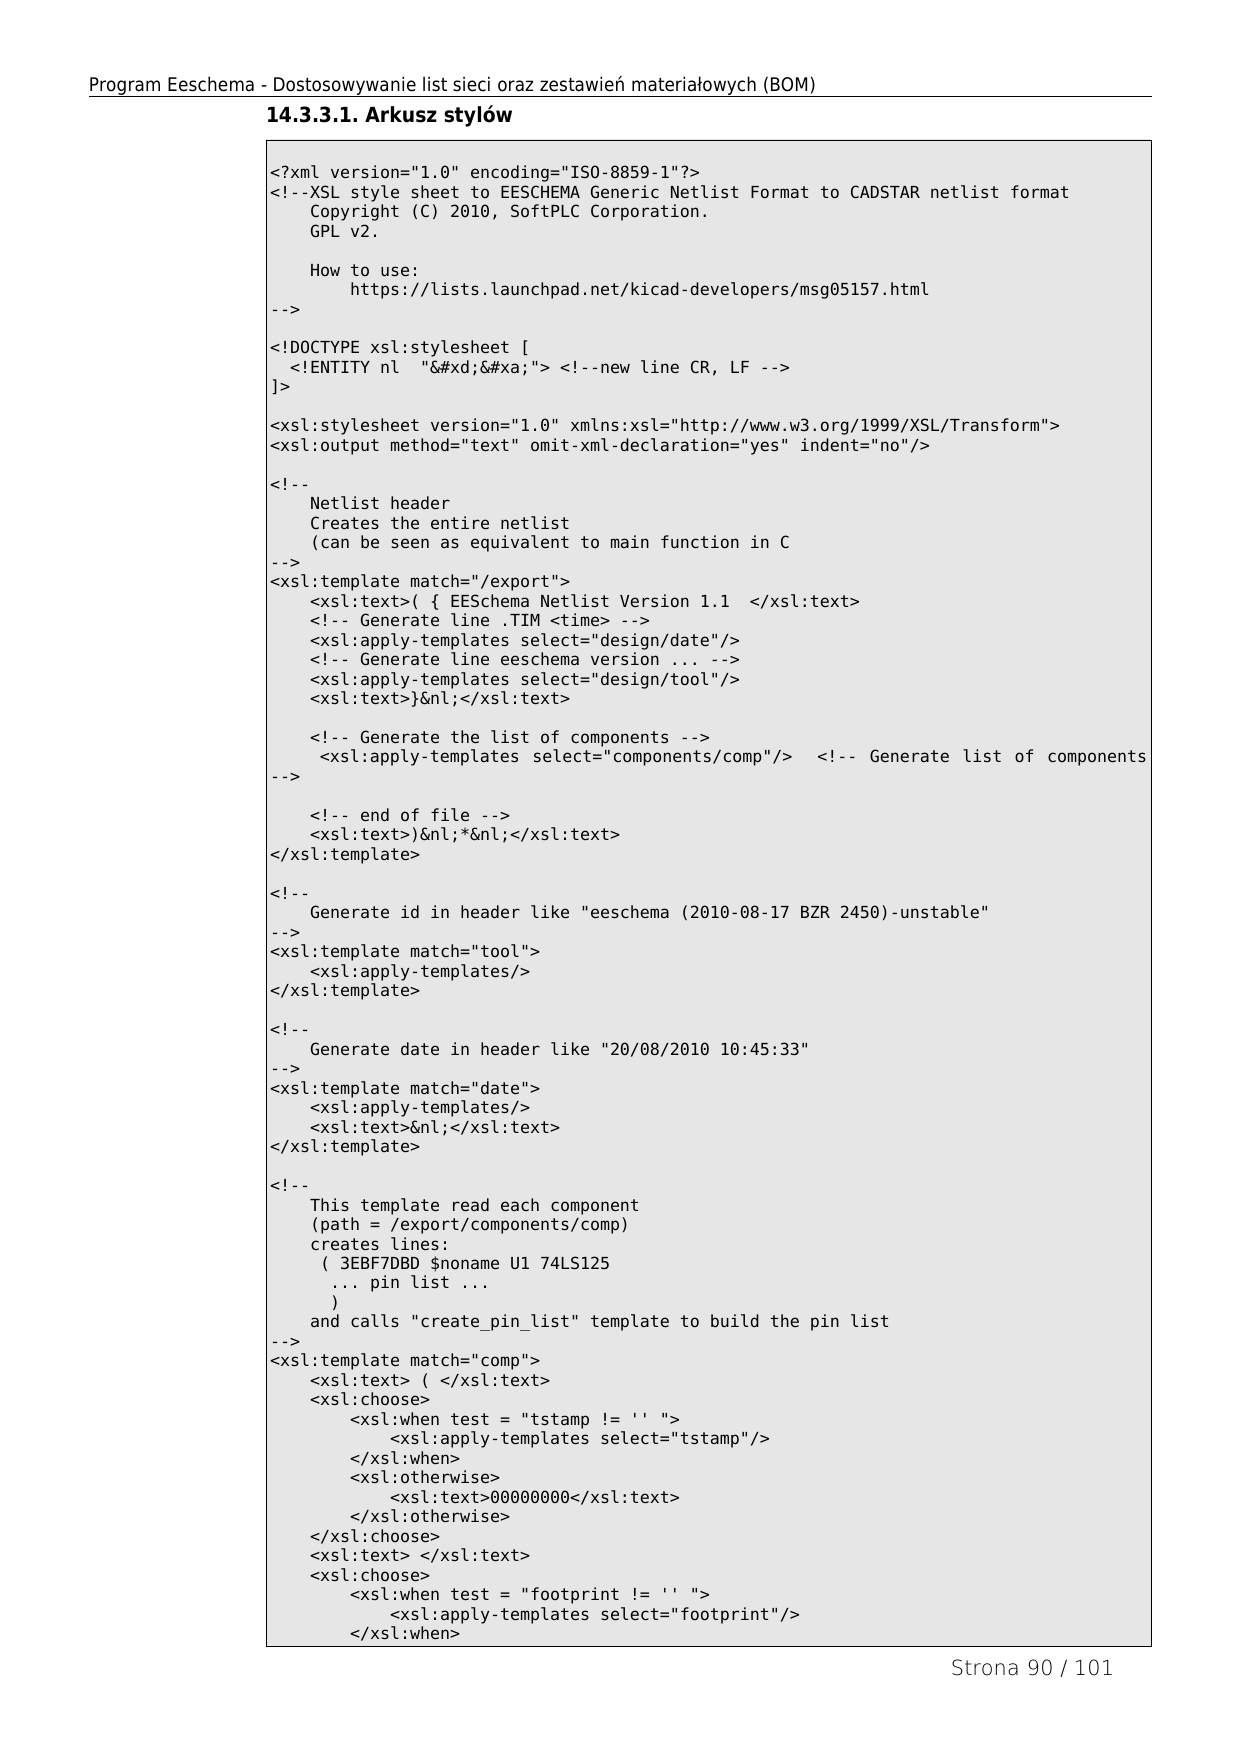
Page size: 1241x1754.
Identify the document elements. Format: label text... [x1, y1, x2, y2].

text <xsl:otherwise> [267, 1464, 1151, 1484]
text <!ENTITY nl "&#xd;&#xa;"> <!--new line CR, LF --> [267, 354, 1151, 373]
text <xsl:choose> [267, 1386, 1151, 1406]
text Generate date in header like "20/08/2010 10:45:33" [267, 1036, 1151, 1055]
text <xsl:template match="tool"> [267, 938, 1151, 958]
text --> [267, 919, 1151, 938]
text </xsl:choose> [267, 1523, 1151, 1542]
text https://lists.launchpad.net/kicad-developers/msg05157.html [267, 276, 1151, 295]
text <xsl:text> </xsl:text> [267, 1542, 1151, 1562]
text <xsl:apply-templates/> [267, 958, 1151, 977]
text ]> [267, 373, 1151, 393]
text --> [267, 295, 1151, 315]
text <!DOCTYPE xsl:stylesheet [ [267, 334, 1151, 354]
text <xsl:output method="text" omit-xml-declaration="yes" indent="no"/> [267, 432, 1151, 451]
text Generate id in header like "eeschema (2010-08-17 BZR 2450)-unstable" [267, 899, 1151, 919]
text <?xml version="1.0" encoding="ISO-8859-1"?> [267, 159, 1151, 178]
text creates lines: [267, 1230, 1151, 1250]
text <!-- [267, 1016, 1151, 1036]
text ( 3EBF7DBD $noname U1 74LS125 [267, 1250, 1151, 1269]
text <xsl:apply-templates select="tstamp"/> [267, 1425, 1151, 1445]
text --> [267, 1328, 1151, 1347]
text <!-- [267, 1172, 1151, 1191]
text (can be seen as equivalent to main function in C [267, 529, 1151, 549]
text <xsl:text> ( </xsl:text> [267, 1367, 1151, 1386]
text Netlist header [267, 490, 1151, 510]
text <xsl:apply-templates select="components/comp"/> <!-- Generate list of components --> [267, 743, 1151, 782]
text <!-- Generate line eeschema version ... --> [267, 646, 1151, 666]
text --> [267, 549, 1151, 568]
text <!-- [267, 880, 1151, 899]
text </xsl:otherwise> [267, 1503, 1151, 1523]
text <xsl:apply-templates select="footprint"/> [267, 1601, 1151, 1620]
text <!--XSL style sheet to EESCHEMA Generic Netlist Format to CADSTAR netlist format [267, 178, 1151, 198]
text <xsl:template match="/export"> [267, 568, 1151, 588]
text <!-- [267, 471, 1151, 490]
text <xsl:choose> [267, 1562, 1151, 1581]
text <xsl:stylesheet version="1.0" xmlns:xsl="http://www.w3.org/1999/XSL/Transform"> [267, 412, 1151, 432]
text <xsl:when test = "footprint != '' "> [267, 1581, 1151, 1601]
text <xsl:text>&nl;</xsl:text> [267, 1113, 1151, 1133]
text </xsl:template> [267, 841, 1151, 860]
text <xsl:text>)&nl;*&nl;</xsl:text> [267, 821, 1151, 841]
text <xsl:apply-templates select="design/date"/> [267, 627, 1151, 646]
text </xsl:template> [267, 1133, 1151, 1152]
text <xsl:text>( { EESchema Netlist Version 1.1 </xsl:text> [267, 588, 1151, 607]
text <!-- Generate line .TIM <time> --> [267, 607, 1151, 627]
text <xsl:template match="comp"> [267, 1347, 1151, 1367]
text --> [267, 1055, 1151, 1074]
text <xsl:apply-templates/> [267, 1094, 1151, 1113]
text <xsl:apply-templates select="design/tool"/> [267, 666, 1151, 685]
text ... pin list ... [267, 1269, 1151, 1289]
text <xsl:template match="date"> [267, 1074, 1151, 1094]
text This template read each component [267, 1191, 1151, 1211]
text Creates the entire netlist [267, 510, 1151, 529]
text How to use: [267, 256, 1151, 276]
text ) [267, 1289, 1151, 1308]
text <xsl:text>00000000</xsl:text> [267, 1484, 1151, 1503]
text </xsl:when> [267, 1620, 1151, 1646]
text <xsl:text>}&nl;</xsl:text> [267, 685, 1151, 704]
text <!-- end of file --> [267, 802, 1151, 821]
text (path = /export/components/comp) [267, 1211, 1151, 1230]
subtitle Arkusz stylów [266, 103, 1152, 128]
text and calls "create_pin_list" template to build the pin list [267, 1308, 1151, 1328]
text Copyright (C) 2010, SoftPLC Corporation. [267, 198, 1151, 217]
text </xsl:template> [267, 977, 1151, 997]
text <xsl:when test = "tstamp != '' "> [267, 1406, 1151, 1425]
text </xsl:when> [267, 1445, 1151, 1464]
text <!-- Generate the list of components --> [267, 724, 1151, 743]
text GPL v2. [267, 217, 1151, 237]
